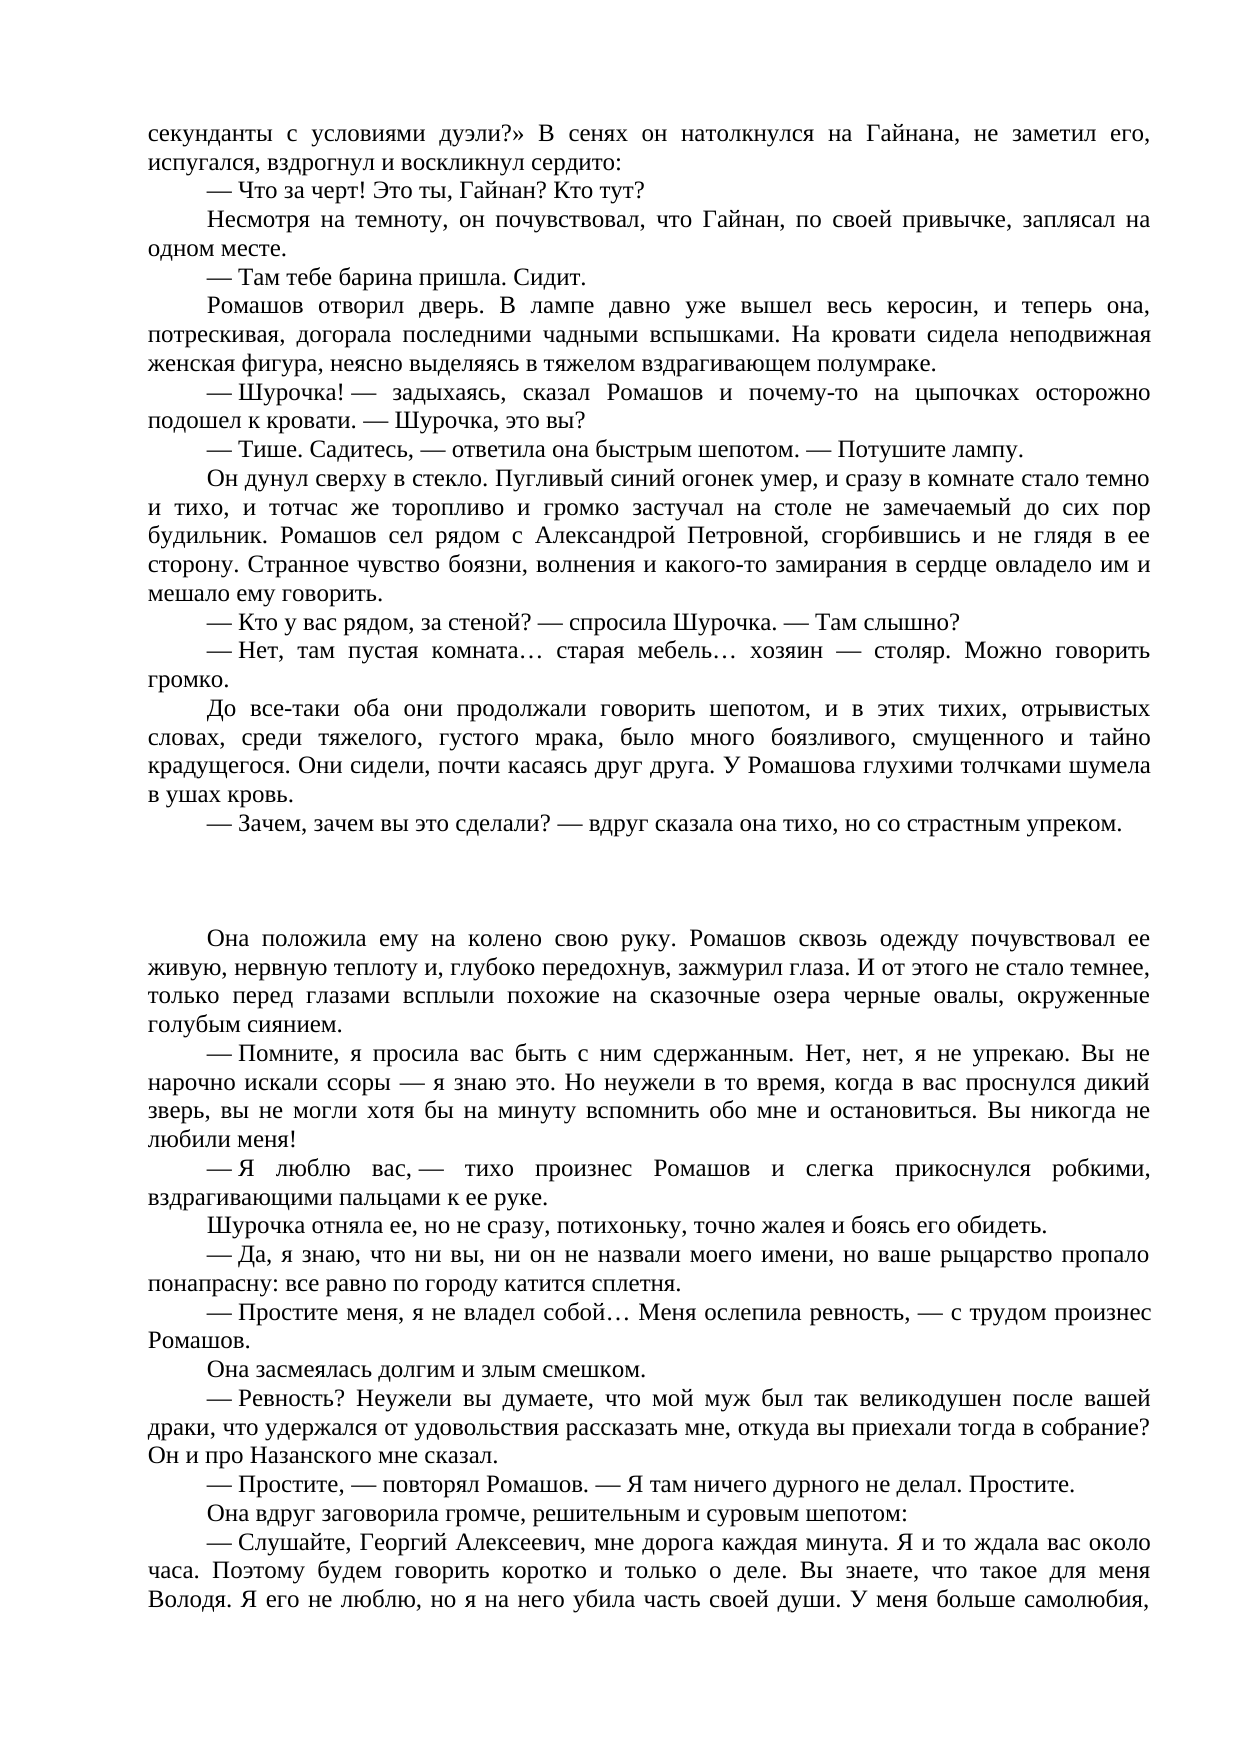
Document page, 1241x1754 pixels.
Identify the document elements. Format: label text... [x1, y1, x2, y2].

text Он дунул сверху в стекло. Пугливый синий огонек умер, и сразу в комнате стало темно и тихо, и тотчас же торопливо и громко застучал на столе не замечаемый до сих пор будильник. Ромашов сел рядом с Александрой Петровной, сгорбившись и не глядя в ее сторону. Странное чувство боязни, волнения и какого-то замирания в сердце овладело им и мешало ему говорить. [148, 463, 1152, 607]
text секунданты с условиями дуэли?» В сенях он натолкнулся на Гайнана, не заметил его, испугался, вздрогнул и воскликнул сердито: [148, 118, 1152, 176]
text — Ревность? Неужели вы думаете, что мой муж был так великодушен после вашей драки, что удержался от удовольствия рассказать мне, откуда вы приехали тогда в собрание? Он и про Назанского мне сказал. [148, 1383, 1152, 1469]
text Ромашов отворил дверь. В лампе давно уже вышел весь керосин, и теперь она, потрескивая, догорала последними чадными вспышками. На кровати сидела неподвижная женская фигура, неясно выделяясь в тяжелом вздрагивающем полумраке. [148, 291, 1152, 377]
text — Простите меня, я не владел собой… Меня ослепила ревность, — с трудом произнес Ромашов. [148, 1297, 1152, 1354]
text — Нет, там пустая комната… старая мебель… хозяин — столяр. Можно говорить громко. [148, 636, 1152, 693]
text Несмотря на темноту, он почувствовал, что Гайнан, по своей привычке, заплясал на одном месте. [148, 204, 1152, 262]
text — Что за черт! Это ты, Гайнан? Кто тут? [148, 176, 1152, 204]
text Она засмеялась долгим и злым смешком. [148, 1354, 1152, 1383]
text — Помните, я просила вас быть с ним сдержанным. Нет, нет, я не упрекаю. Вы не нарочно искали ссоры — я знаю это. Но неужели в то время, когда в вас проснулся дикий зверь, вы не могли хотя бы на минуту вспомнить обо мне и остановиться. Вы никогда не любили меня! [148, 1038, 1152, 1153]
text — Зачем, зачем вы это сделали? — вдруг сказала она тихо, но со страстным упреком. [148, 808, 1152, 837]
text — Слушайте, Георгий Алексеевич, мне дорога каждая минута. Я и то ждала вас около часа. Поэтому будем говорить коротко и только о деле. Вы знаете, что такое для меня Володя. Я его не люблю, но я на него убила часть своей души. У меня больше самолюбия, [148, 1527, 1152, 1613]
text Она положила ему на колено свою руку. Ромашов сквозь одежду почувствовал ее живую, нервную теплоту и, глубоко передохнув, зажмурил глаза. И от этого не стало темнее, только перед глазами всплыли похожие на сказочные озера черные овалы, окруженные голубым сиянием. [148, 923, 1152, 1038]
text — Шурочка! — задыхаясь, сказал Ромашов и почему-то на цыпочках осторожно подошел к кровати. — Шурочка, это вы? [148, 377, 1152, 434]
text — Кто у вас рядом, за стеной? — спросила Шурочка. — Там слышно? [148, 607, 1152, 636]
text — Я люблю вас, — тихо произнес Ромашов и слегка прикоснулся робкими, вздрагивающими пальцами к ее руке. [148, 1153, 1152, 1211]
text Она вдруг заговорила громче, решительным и суровым шепотом: [148, 1498, 1152, 1527]
text Шурочка отняла ее, но не сразу, потихоньку, точно жалея и боясь его обидеть. [148, 1211, 1152, 1239]
text — Там тебе барина пришла. Сидит. [148, 262, 1152, 291]
text — Простите, — повторял Ромашов. — Я там ничего дурного не делал. Простите. [148, 1469, 1152, 1498]
text До все-таки оба они продолжали говорить шепотом, и в этих тихих, отрывистых словах, среди тяжелого, густого мрака, было много боязливого, смущенного и тайно крадущегося. Они сидели, почти касаясь друг друга. У Ромашова глухими толчками шумела в ушах кровь. [148, 693, 1152, 808]
text — Тише. Садитесь, — ответила она быстрым шепотом. — Потушите лампу. [148, 434, 1152, 463]
text — Да, я знаю, что ни вы, ни он не назвали моего имени, но ваше рыцарство пропало понапрасну: все равно по городу катится сплетня. [148, 1239, 1152, 1297]
